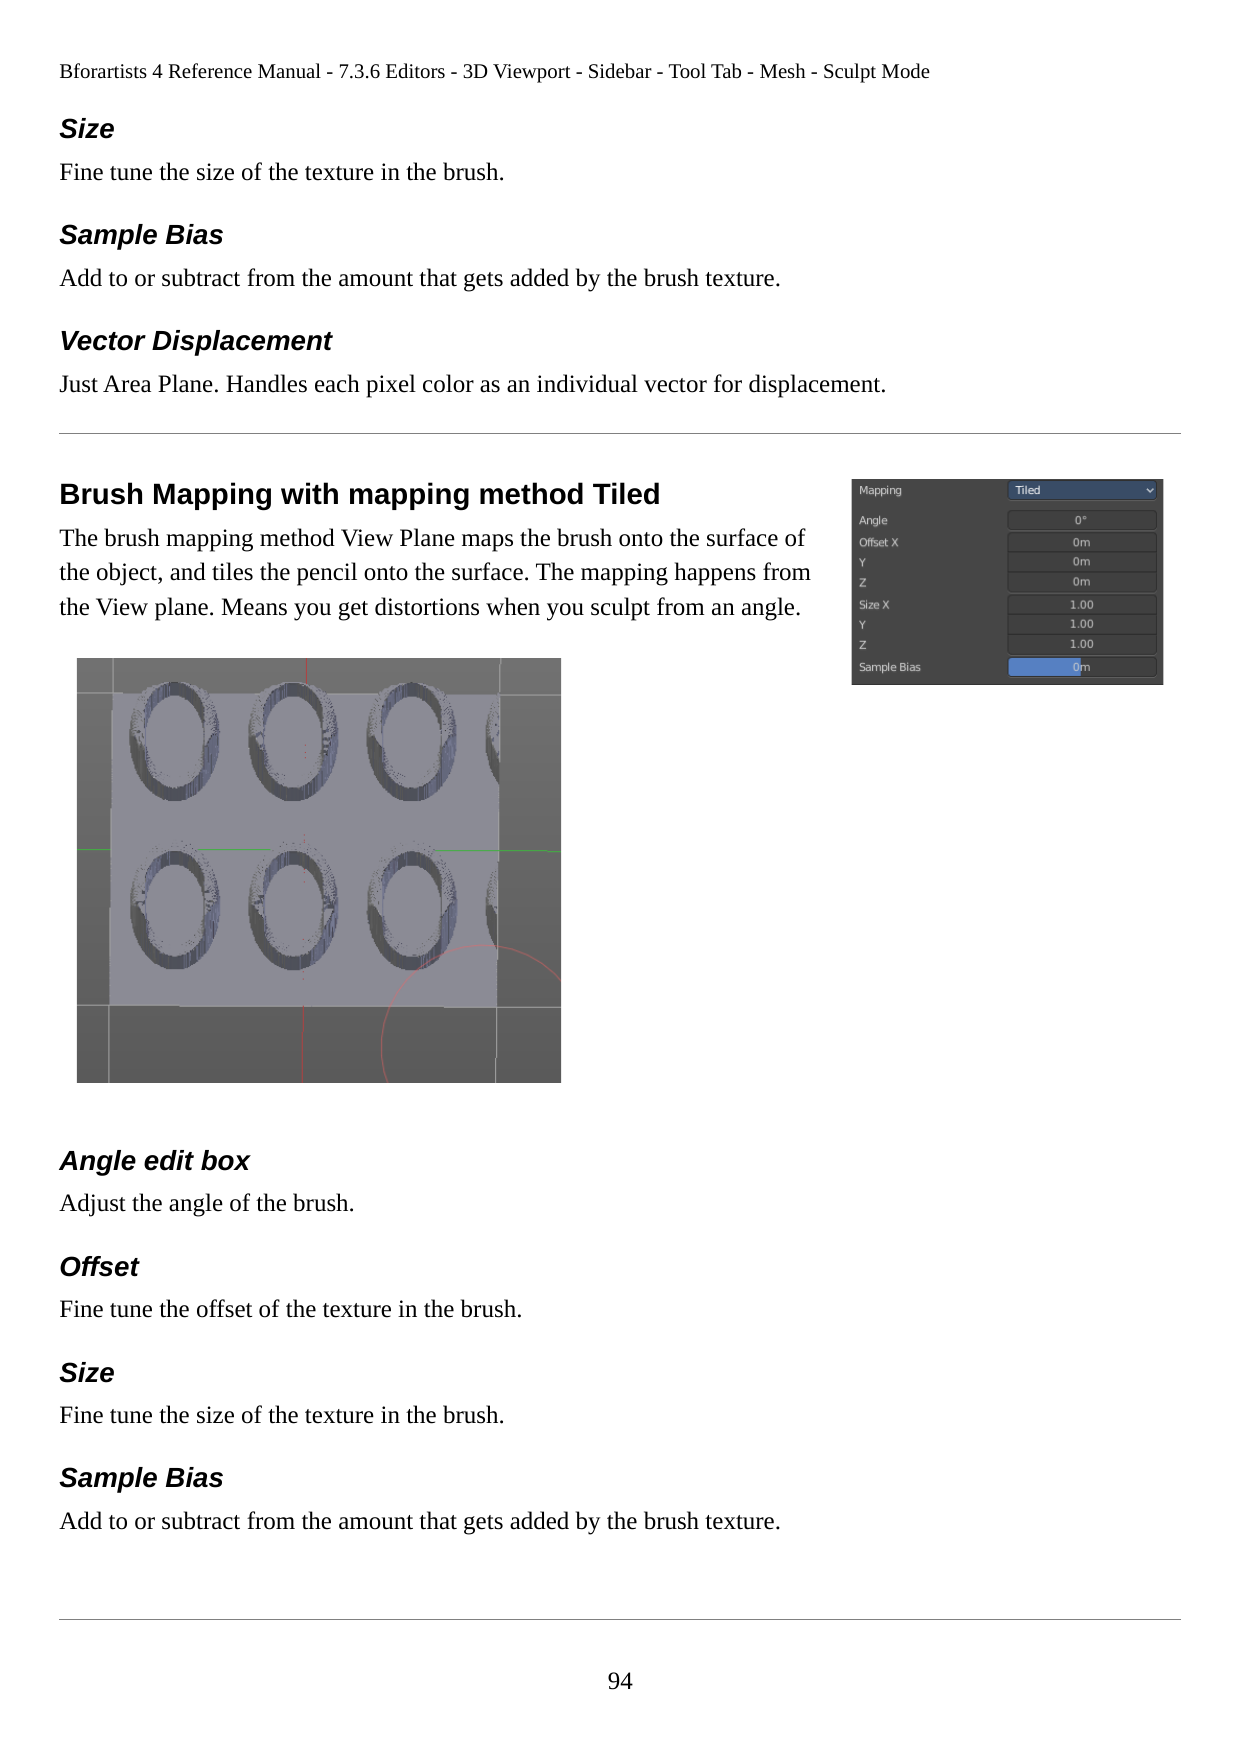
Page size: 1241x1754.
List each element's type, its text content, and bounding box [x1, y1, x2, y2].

subtitle Angle edit box [59, 1144, 1181, 1176]
subtitle Offset [59, 1250, 1181, 1282]
text Fine tune the size of the texture in the brush. [59, 157, 1181, 186]
subtitle Brush Mapping with mapping method Tiled [59, 477, 1181, 510]
text Add to or subtract from the amount that gets added by the brush texture. [59, 1506, 1181, 1535]
subtitle Sample Bias [59, 1462, 1181, 1494]
picture [851, 479, 1164, 685]
text Fine tune the size of the texture in the brush. [59, 1400, 1181, 1429]
text The brush mapping method View Plane maps the brush onto the surface of the object, and tiles the pencil onto the surface. The mapping happens from the View plane. Means you get distortions when you sculpt from an angle. [59, 523, 851, 621]
picture [76, 658, 562, 1083]
subtitle Size [59, 1356, 1181, 1388]
subtitle Vector Displacement [59, 324, 1181, 356]
subtitle Sample Bias [59, 218, 1181, 250]
text Just Area Plane. Handles each pixel color as an individual vector for displacement. [59, 369, 1181, 398]
subtitle Size [59, 113, 1181, 144]
text Fine tune the offset of the texture in the brush. [59, 1294, 1181, 1323]
text Adjust the angle of the brush. [59, 1188, 1181, 1217]
text Add to or subtract from the amount that gets added by the brush texture. [59, 263, 1181, 292]
